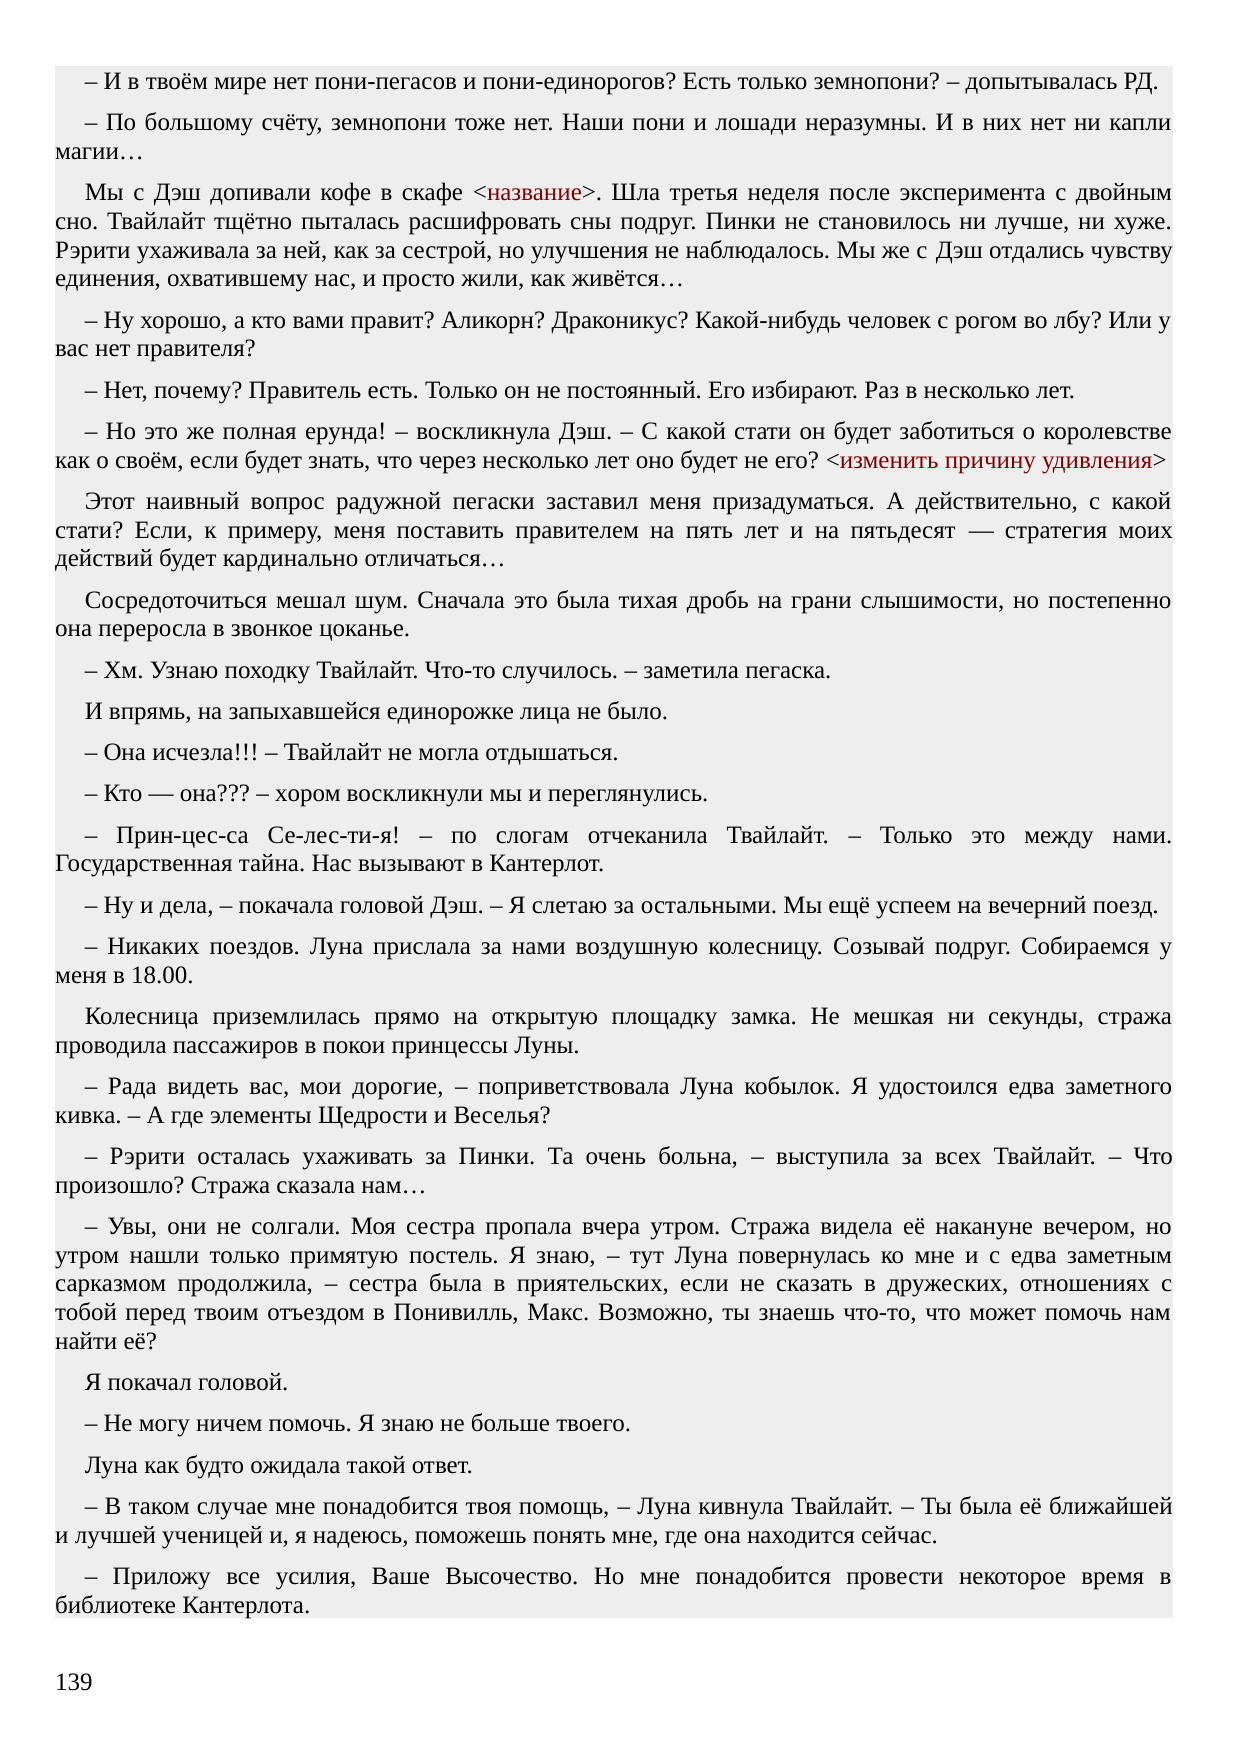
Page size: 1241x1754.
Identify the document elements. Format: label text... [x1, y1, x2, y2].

text Сосредоточиться мешал шум. Сначала это была тихая дробь на грани слышимости, но постепенно она переросла в звонкое цоканье. [55, 585, 1173, 642]
text – И в твоём мире нет пони-пегасов и пони-единорогов? Есть только земнопони? – допытывалась РД. [55, 66, 1173, 95]
text Мы с Дэш допивали кофе в cкафе <название>. Шла третья неделя после эксперимента с двойным сно. Твайлайт тщётно пыталась расшифровать сны подруг. Пинки не становилось ни лучше, ни хуже. Рэрити ухаживала за ней, как за сестрой, но улучшения не наблюдалось. Мы же с Дэш отдались чувству единения, охватившему нас, и просто жили, как живётся… [55, 177, 1173, 292]
text – В таком случае мне понадобится твоя помощь, – Луна кивнула Твайлайт. – Ты была её ближайшей и лучшей ученицей и, я надеюсь, поможешь понять мне, где она находится сейчас. [55, 1491, 1173, 1548]
text – Увы, они не солгали. Моя сестра пропала вчера утром. Стража видела её накануне вечером, но утром нашли только примятую постель. Я знаю, – тут Луна повернулась ко мне и с едва заметным сарказмом продолжила, – сестра была в приятельских, если не сказать в дружеских, отношениях с тобой перед твоим отъездом в Понивилль, Макс. Возможно, ты знаешь что-то, что может помочь нам найти её? [55, 1211, 1173, 1355]
text – Ну и дела, – покачала головой Дэш. – Я слетаю за остальными. Мы ещё успеем на вечерний поезд. [55, 890, 1173, 918]
text – По большому счёту, земнопони тоже нет. Наши пони и лошади неразумны. И в них нет ни капли магии… [55, 107, 1173, 165]
text – Рэрити осталась ухаживать за Пинки. Та очень больна, – выступила за всех Твайлайт. – Что произошло? Стража сказала нам… [55, 1141, 1173, 1198]
text И впрямь, на запыхавшейся единорожке лица не было. [55, 696, 1173, 725]
text – Кто — она??? – хором воскликнули мы и переглянулись. [55, 778, 1173, 807]
text Луна как будто ожидала такой ответ. [55, 1450, 1173, 1478]
text – Не могу ничем помочь. Я знаю не больше твоего. [55, 1408, 1173, 1437]
text – Она исчезла!!! – Твайлайт не могла отдышаться. [55, 737, 1173, 766]
text – Приложу все усилия, Ваше Высочество. Но мне понадобится провести некоторое время в библиотеке Кантерлота. [55, 1561, 1173, 1618]
text – Нет, почему? Правитель есть. Только он не постоянный. Его избирают. Раз в несколько лет. [55, 375, 1173, 403]
text – Рада видеть вас, мои дорогие, – поприветствовала Луна кобылок. Я удостоился едва заметного кивка. – А где элементы Щедрости и Веселья? [55, 1071, 1173, 1128]
text Этот наивный вопрос радужной пегаски заставил меня призадуматься. А действительно, с какой стати? Если, к примеру, меня поставить правителем на пять лет и на пятьдесят — стратегия моих действий будет кардинально отличаться… [55, 486, 1173, 572]
text Колесница приземлилась прямо на открытую площадку замка. Не мешкая ни секунды, стража проводила пассажиров в покои принцессы Луны. [55, 1001, 1173, 1058]
text – Хм. Узнаю походку Твайлайт. Что-то случилось. – заметила пегаска. [55, 655, 1173, 683]
text – Прин-цес-са Се-лес-ти-я! – по слогам отчеканила Твайлайт. – Только это между нами. Государственная тайна. Нас вызывают в Кантерлот. [55, 820, 1173, 877]
text – Но это же полная ерунда! – воскликнула Дэш. – С какой стати он будет заботиться о королевстве как о своём, если будет знать, что через несколько лет оно будет не его? <изменить причину удивления> [55, 416, 1173, 473]
text – Никаких поездов. Луна прислала за нами воздушную колесницу. Созывай подруг. Собираемся у меня в 18.00. [55, 931, 1173, 988]
text – Ну хорошо, а кто вами правит? Аликорн? Драконикус? Какой-нибудь человек с рогом во лбу? Или у вас нет правителя? [55, 305, 1173, 362]
text Я покачал головой. [55, 1367, 1173, 1396]
